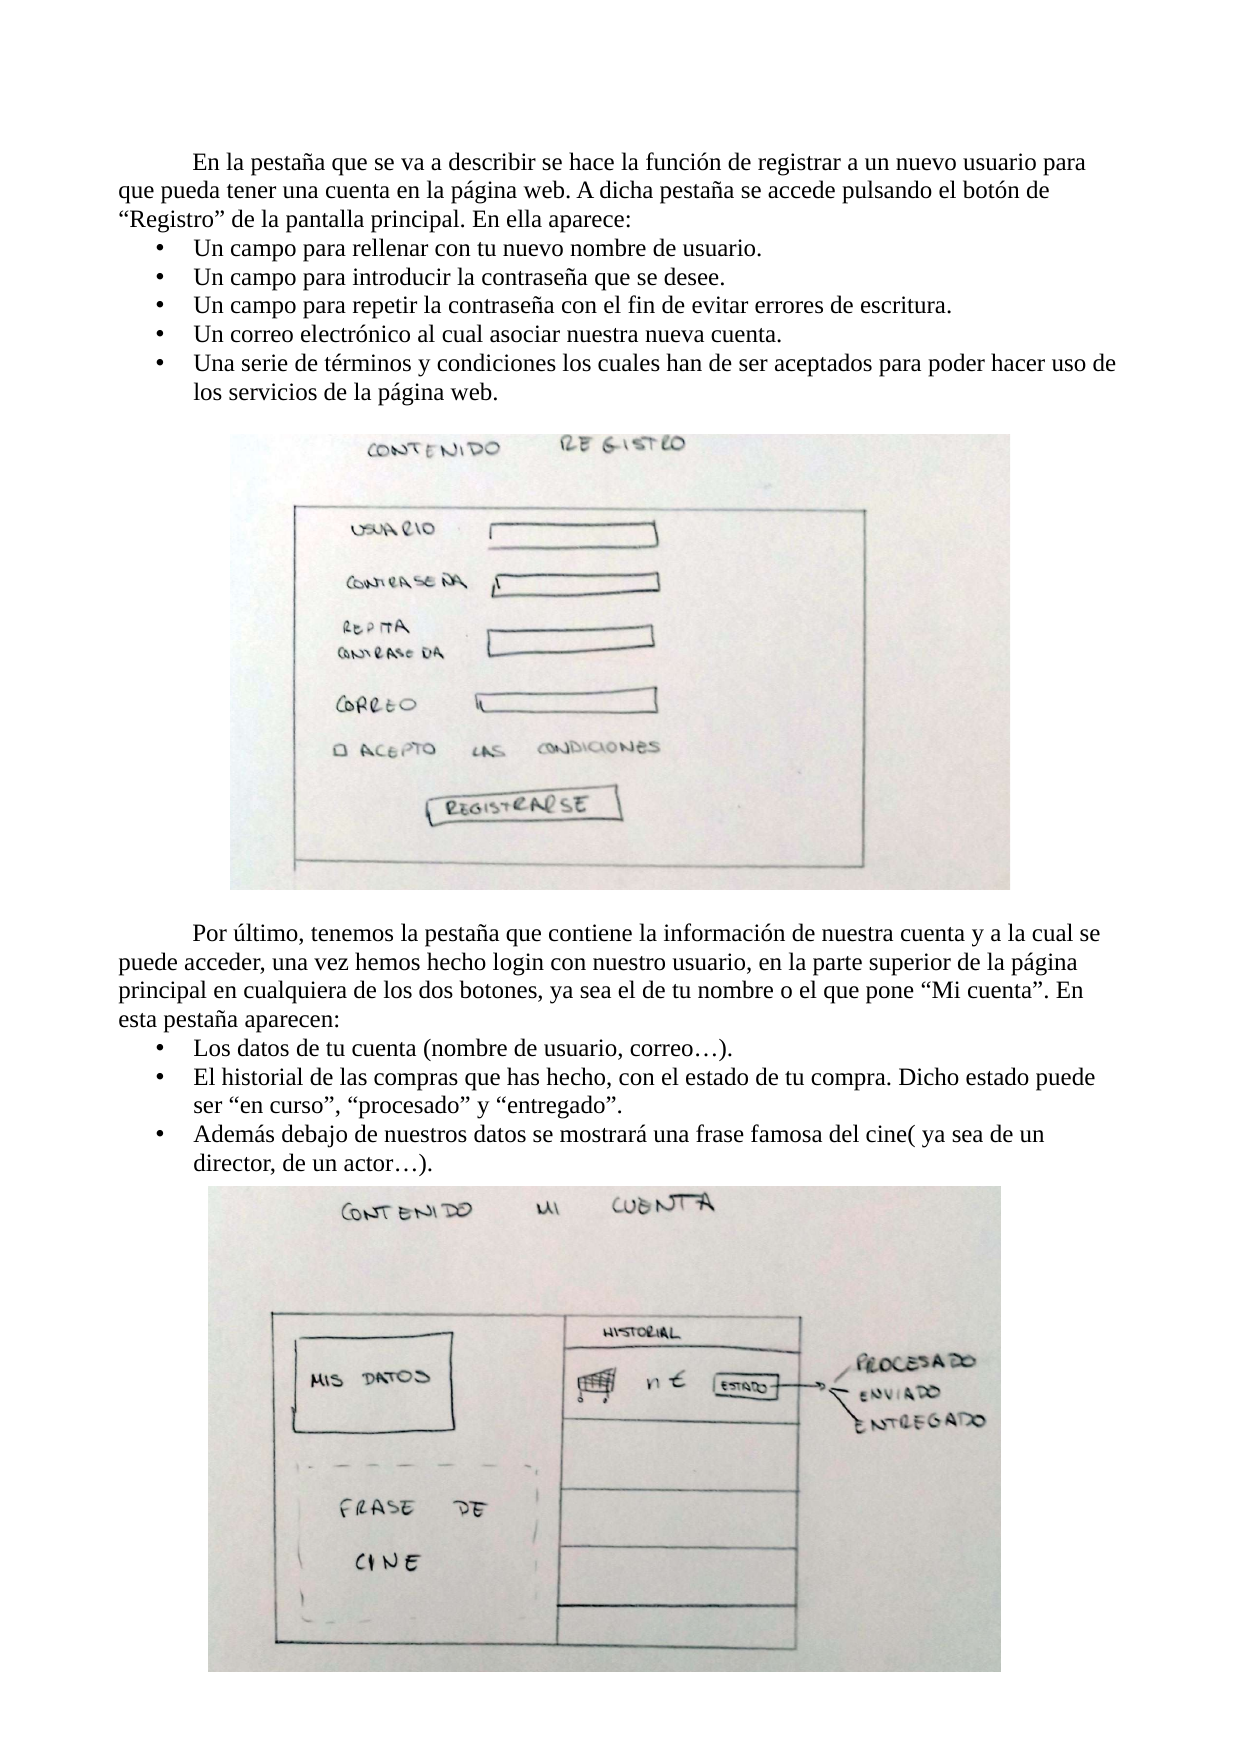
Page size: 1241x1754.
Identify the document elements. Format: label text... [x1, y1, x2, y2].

list Un correo electrónico al cual asociar nuestra nueva cuenta. [156, 319, 1122, 348]
list El historial de las compras que has hecho, con el estado de tu compra. Dicho estado puede ser “en curso”, “procesado” y “entregado”. [156, 1062, 1122, 1119]
list Un campo para repetir la contraseña con el fin de evitar errores de escritura. [156, 291, 1122, 319]
text En la pestaña que se va a describir se hace la función de registrar a un nuevo usuario para que pueda tener una cuenta en la página web. A dicha pestaña se accede pulsando el botón de “Registro” de la pantalla principal. En ella aparece: [118, 147, 1122, 233]
list Un campo para rellenar con tu nuevo nombre de usuario. [156, 233, 1122, 262]
list Los datos de tu cuenta (nombre de usuario, correo…). [156, 1033, 1122, 1062]
picture [208, 1186, 1001, 1672]
text Por último, tenemos la pestaña que contiene la información de nuestra cuenta y a la cual se puede acceder, una vez hemos hecho login con nuestro usuario, en la parte superior de la página principal en cualquiera de los dos botones, ya sea el de tu nombre o el que pone “Mi cuenta”. En esta pestaña aparecen: [118, 918, 1122, 1033]
picture [230, 434, 1011, 890]
list Un campo para introducir la contraseña que se desee. [156, 262, 1122, 291]
list Una serie de términos y condiciones los cuales han de ser aceptados para poder hacer uso de los servicios de la página web. [156, 348, 1122, 406]
list Además debajo de nuestros datos se mostrará una frase famosa del cine( ya sea de un director, de un actor…). [156, 1119, 1122, 1177]
